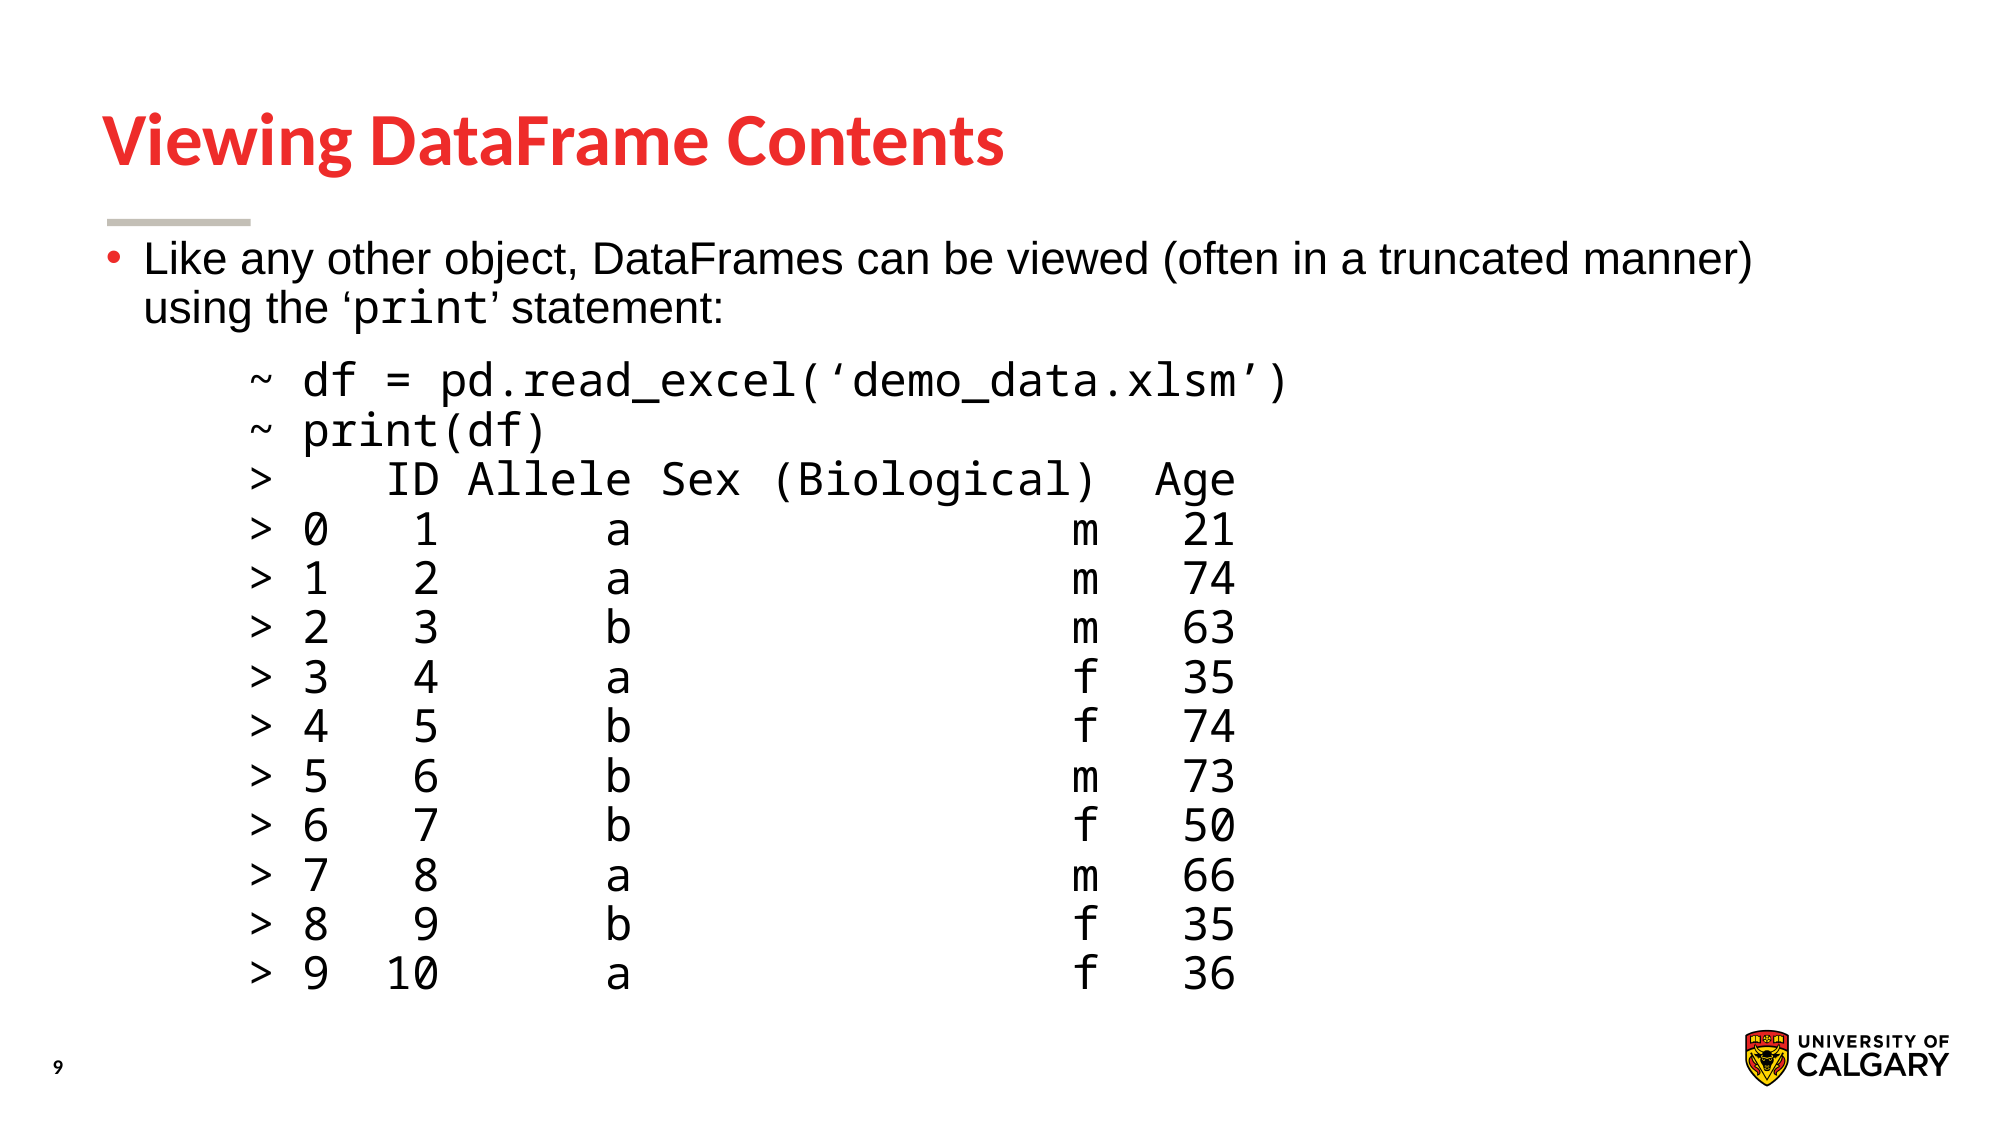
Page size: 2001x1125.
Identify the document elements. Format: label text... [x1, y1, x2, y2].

title Viewing DataFrame Contents [87, 60, 1774, 222]
picture [1722, 1012, 1972, 1099]
list Like any other object, DataFrames can be viewed (often in a truncated manner) using the ‘print’ statement: ~ df = pd.read_excel(‘demo_data.xlsm’) ~ print(df) > ID Allele Sex (Biological) Age > 0 1 a m 21 > 1 2 a m 74 > 2 3 b m 63 > 3 4 a f 35 > 4 5 b f 74 > 5 6 b m 73 > 6 7 b f 50 > 7 8 a m 66 > 8 9 b f 35 > 9 10 a f 36 [91, 227, 1774, 941]
